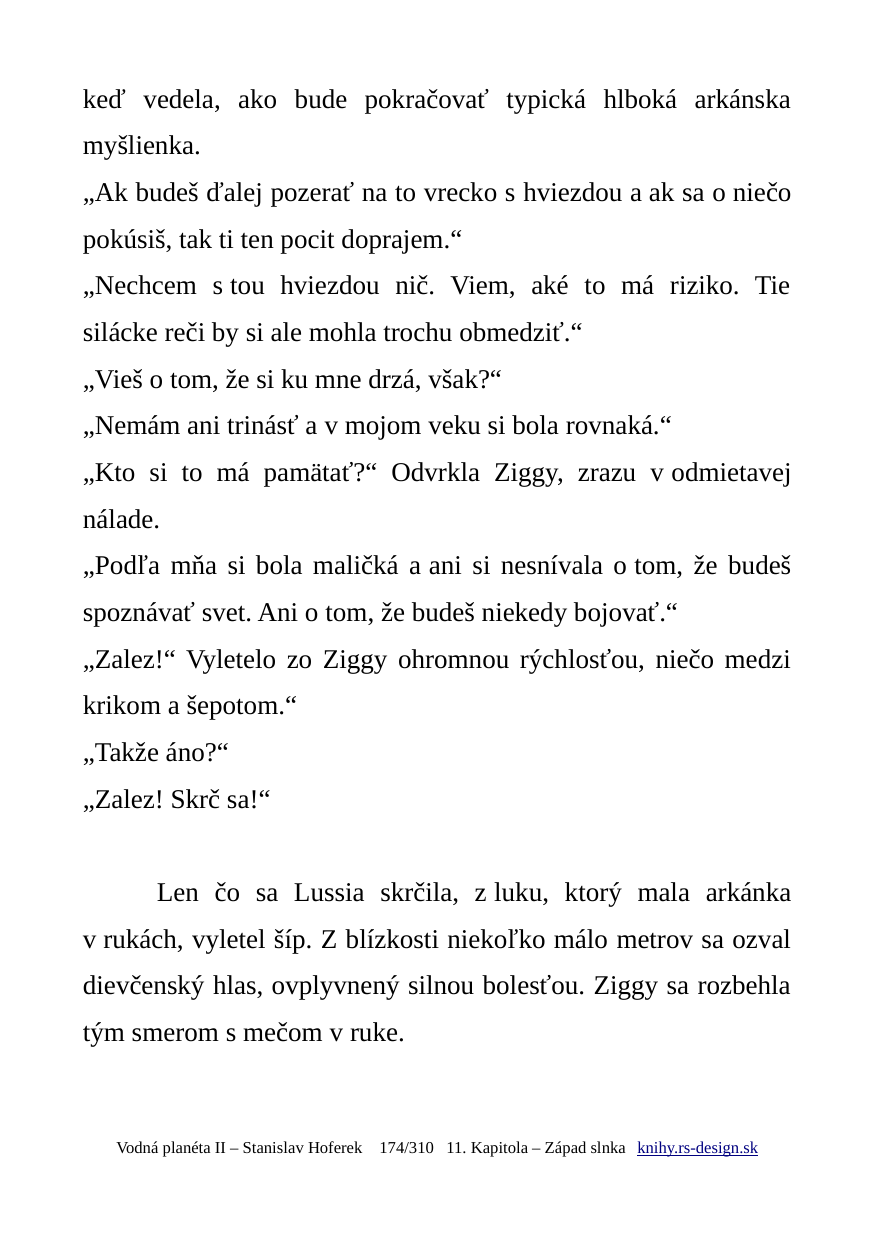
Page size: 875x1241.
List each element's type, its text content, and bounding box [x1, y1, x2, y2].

text „Vieš o tom, že si ku mne drzá, však?“ [83, 363, 791, 394]
text „Nechcem s tou hviezdou nič. Viem, aké to má riziko. Tie silácke reči by si ale mohla trochu obmedziť.“ [83, 269, 791, 347]
text „Nemám ani trinásť a v mojom veku si bola rovnaká.“ [83, 409, 791, 441]
text „Zalez! Skrč sa!“ [83, 783, 791, 814]
text „Zalez!“ Vyletelo zo Ziggy ohromnou rýchlosťou, niečo medzi krikom a šepotom.“ [83, 643, 791, 721]
text „Ak budeš ďalej pozerať na to vrecko s hviezdou a ak sa o niečo pokúsiš, tak ti ten pocit doprajem.“ [83, 176, 791, 254]
text „Takže áno?“ [83, 736, 791, 767]
text „Kto si to má pamätať?“ Odvrkla Ziggy, zrazu v odmietavej nálade. [83, 456, 791, 534]
text Len čo sa Lussia skrčila, z luku, ktorý mala arkánka v rukách, vyletel šíp. Z blízkosti niekoľko málo metrov sa ozval dievčenský hlas, ovplyvnený silnou bolesťou. Ziggy sa rozbehla tým smerom s mečom v ruke. [83, 876, 791, 1047]
text keď vedela, ako bude pokračovať typická hlboká arkánska myšlienka. [83, 83, 791, 161]
text „Podľa mňa si bola maličká a ani si nesnívala o tom, že budeš spoznávať svet. Ani o tom, že budeš niekedy bojovať.“ [83, 549, 791, 627]
